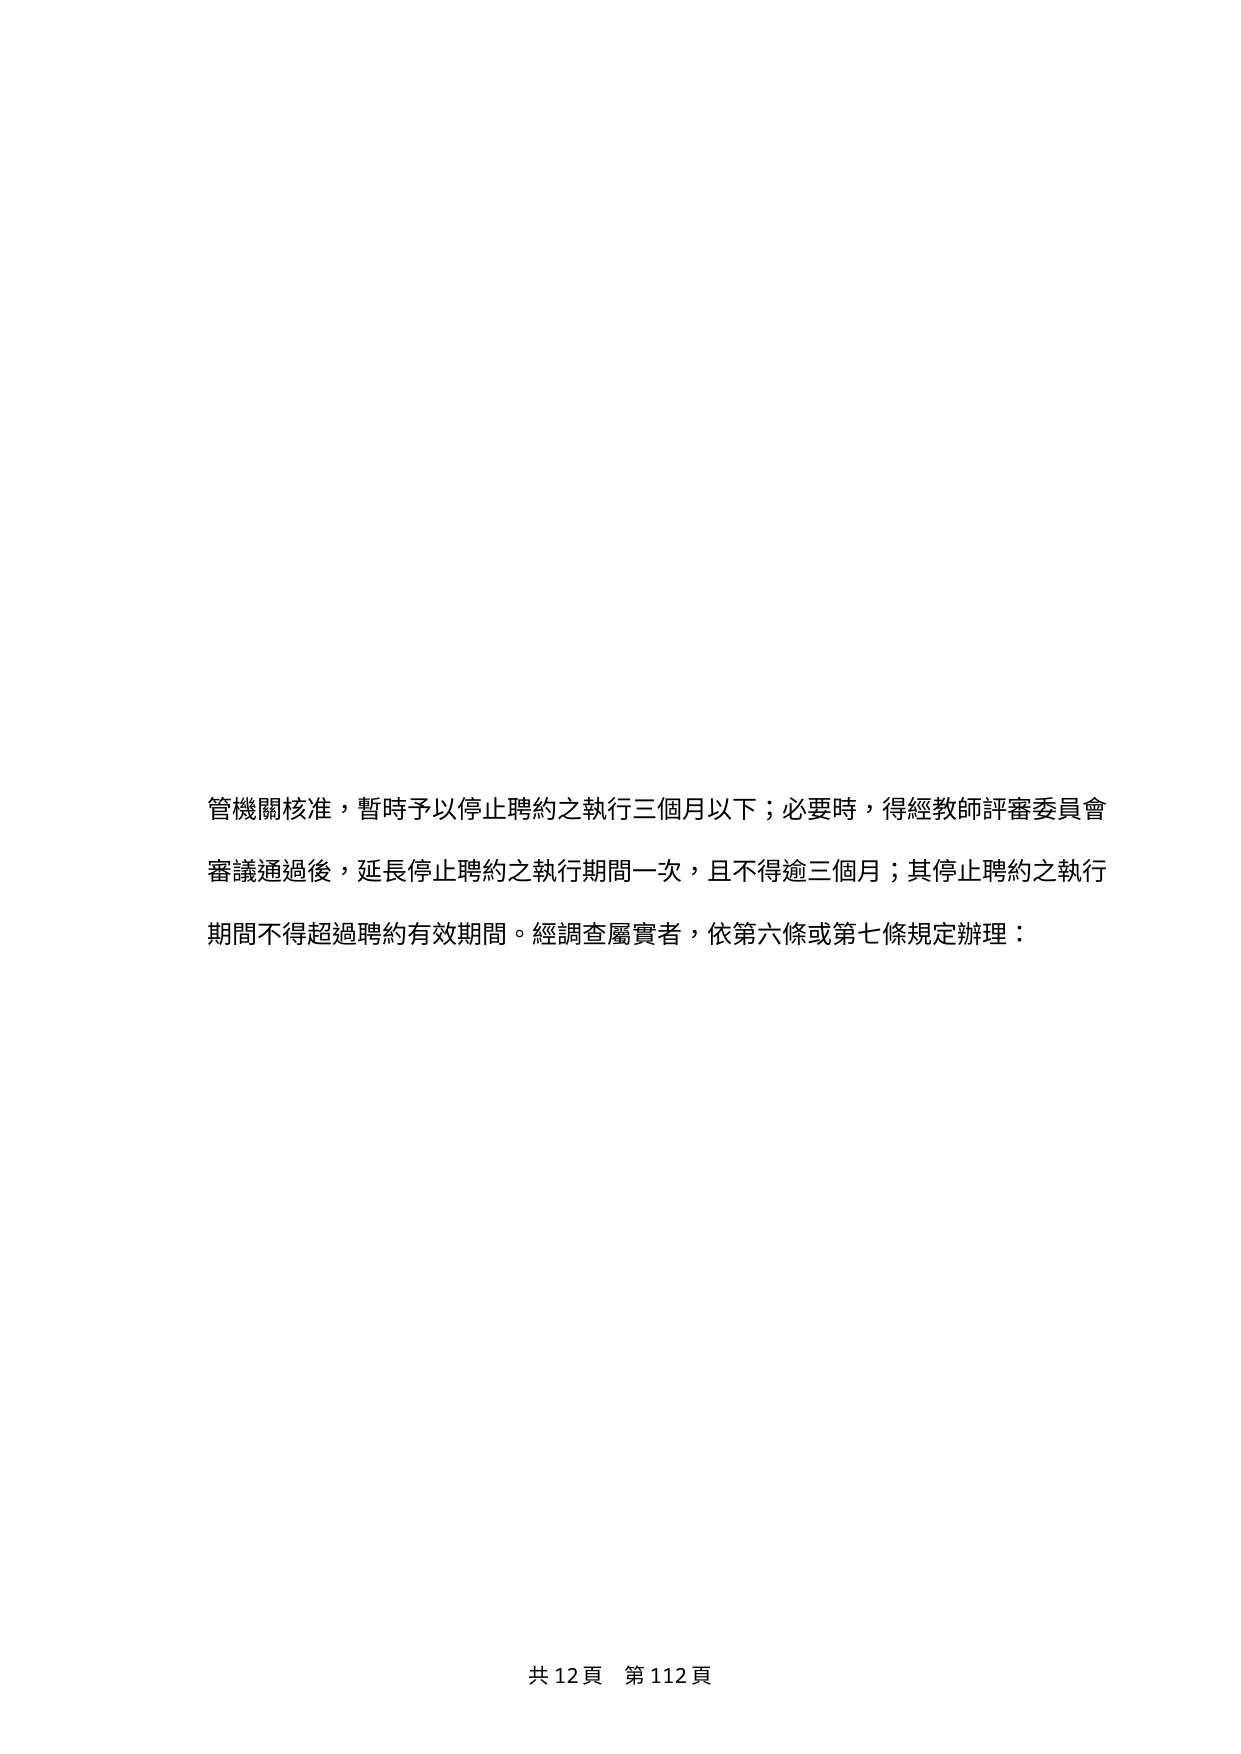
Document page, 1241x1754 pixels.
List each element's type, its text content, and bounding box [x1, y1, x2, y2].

text 管機關核准，暫時予以停止聘約之執行三個月以下；必要時，得經教師評審委員會審議通過後，延長停止聘約之執行期間一次，且不得逾三個月；其停止聘約之執行期間不得超過聘約有效期間。經調查屬實者，依第六條或第七條規定辦理： [207, 766, 1122, 953]
